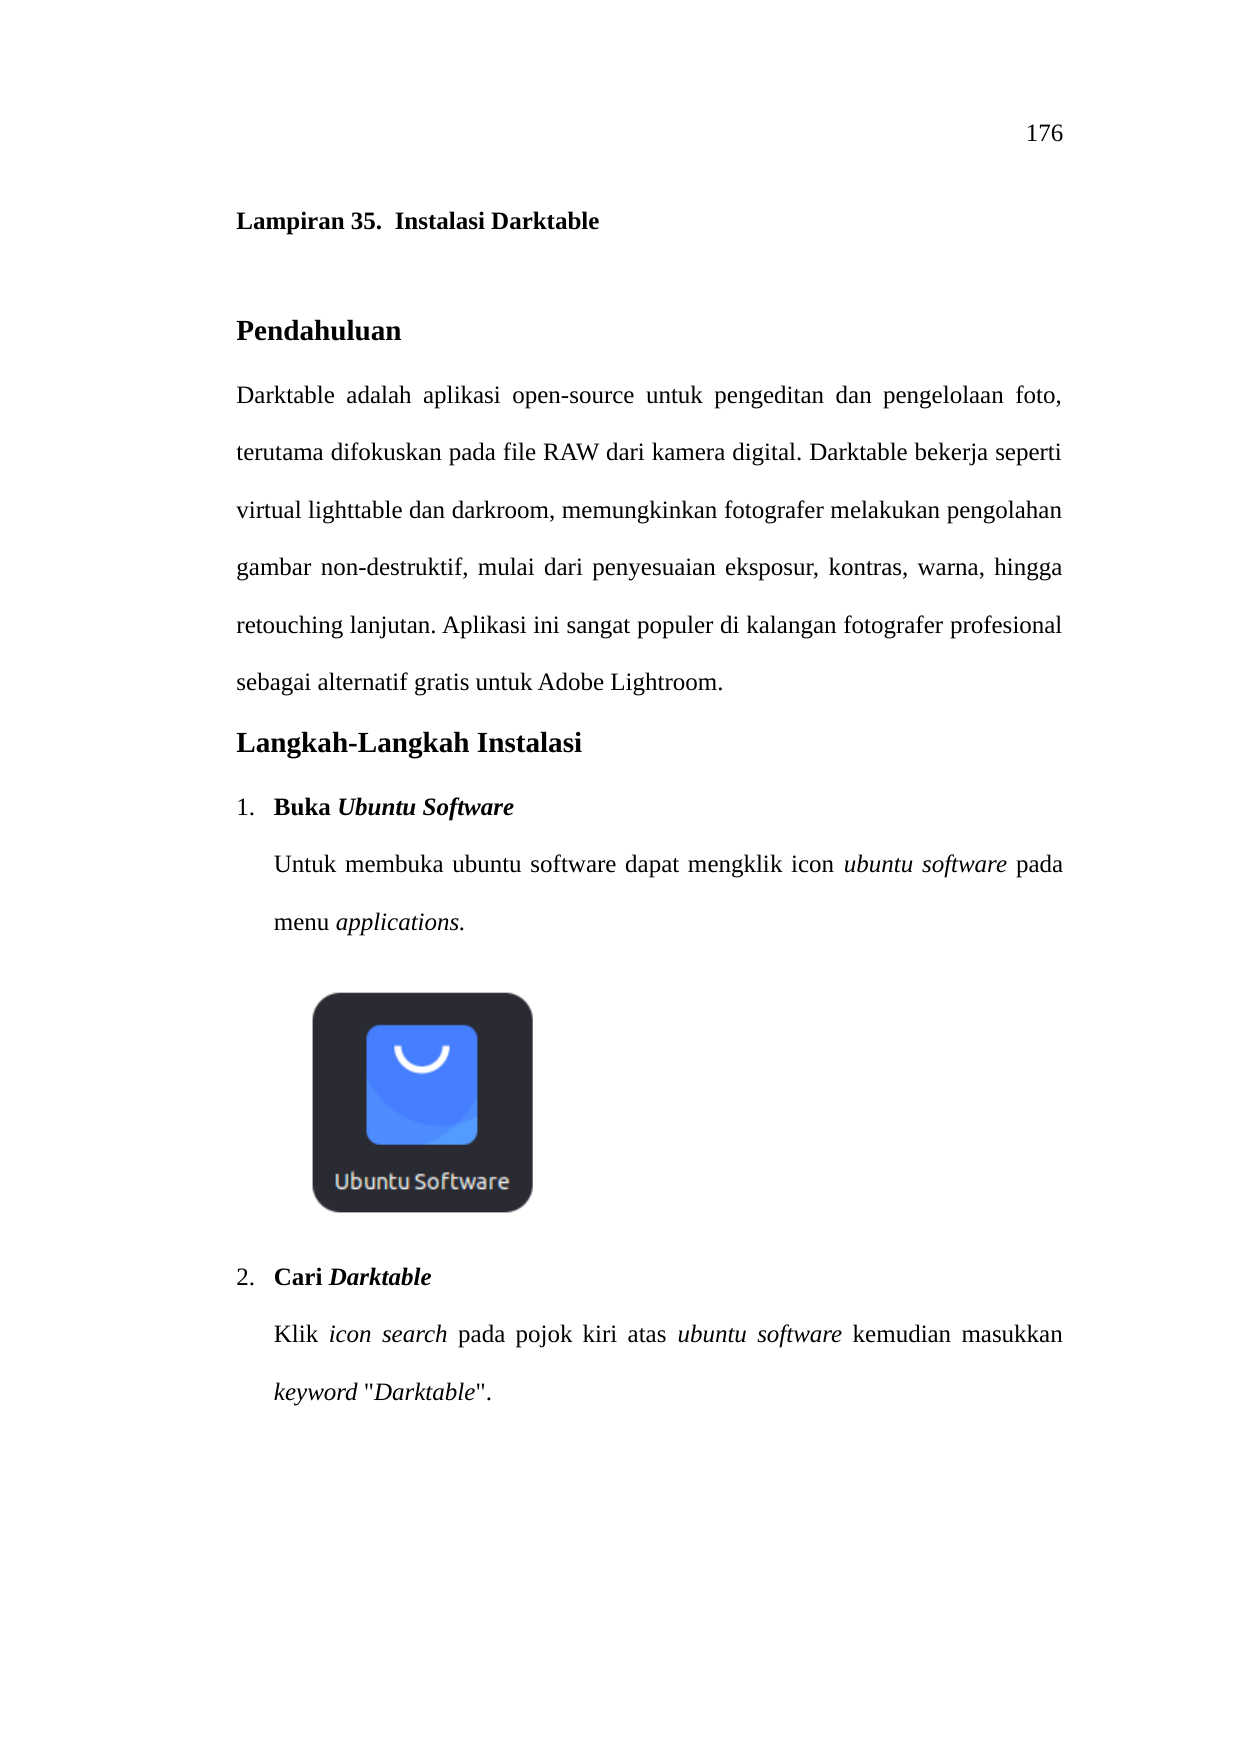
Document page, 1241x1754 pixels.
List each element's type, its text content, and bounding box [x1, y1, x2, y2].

text Langkah-Langkah Instalasi [236, 725, 1063, 758]
list Klik icon search pada pojok kiri atas ubuntu software kemudian masukkan keyword "Darktable". [236, 1319, 1063, 1406]
list Buka Ubuntu Software [236, 792, 1063, 821]
text Darktable adalah aplikasi open-source untuk pengeditan dan pengelolaan foto, terutama difokuskan pada file RAW dari kamera digital. Darktable bekerja seperti virtual lighttable dan darkroom, memungkinkan fotografer melakukan pengolahan gambar non-destruktif, mulai dari penyesuaian eksposur, kontras, warna, hingga retouching lanjutan. Aplikasi ini sangat populer di kalangan fotografer profesional sebagai alternatif gratis untuk Adobe Lightroom. [236, 380, 1063, 696]
picture [276, 967, 573, 1231]
subtitle Instalasi Darktable [236, 206, 1063, 235]
list Cari Darktable [236, 1262, 1063, 1291]
list Untuk membuka ubuntu software dapat mengklik icon ubuntu software pada menu applications. [236, 849, 1063, 936]
text Pendahuluan [236, 313, 1063, 346]
